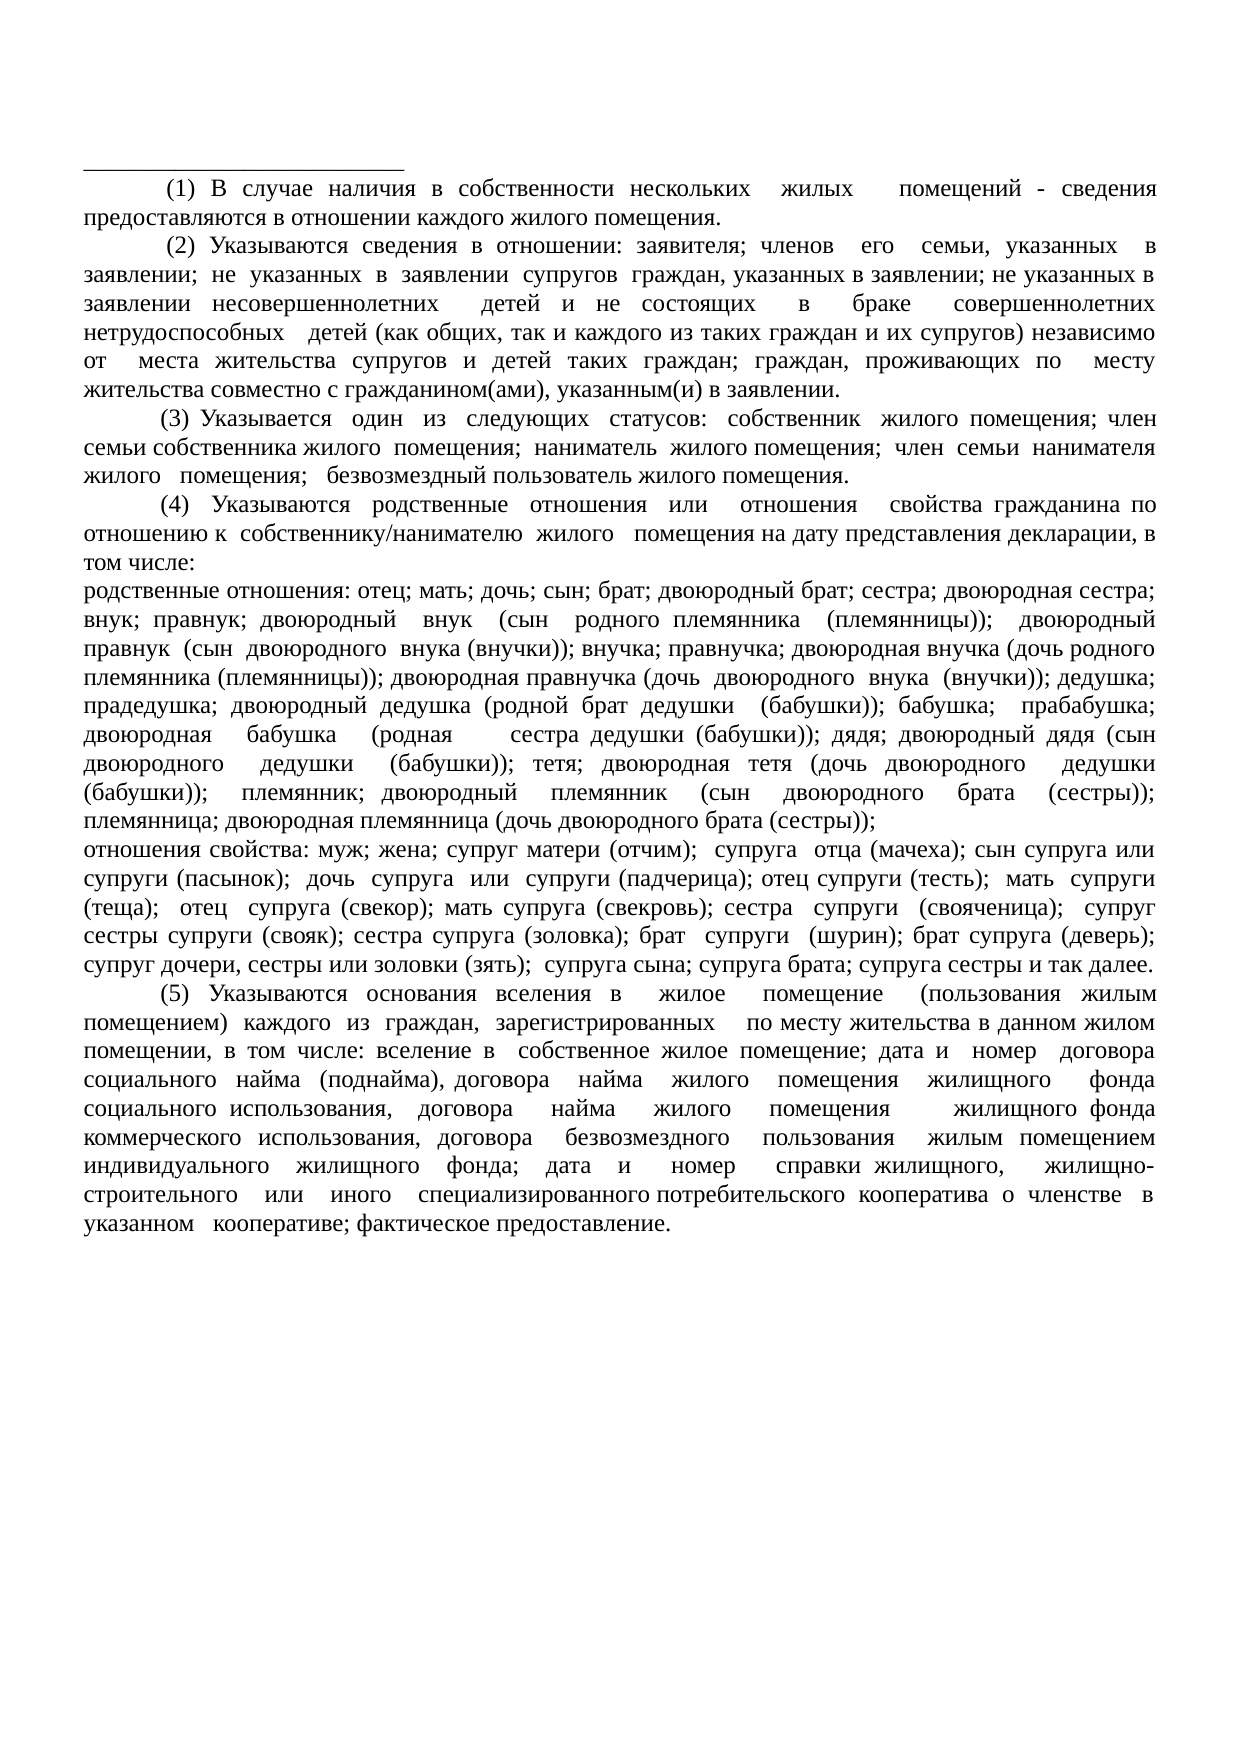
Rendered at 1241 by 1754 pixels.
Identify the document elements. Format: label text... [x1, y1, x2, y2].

text (4) Указываются родственные отношения или отношения свойства гражданина по отношению к собственнику/нанимателю жилого помещения на дату представления декларации, в том числе: [83, 489, 1157, 576]
text (2) Указываются сведения в отношении: заявителя; членов его семьи, указанных в заявлении; не указанных в заявлении супругов граждан, указанных в заявлении; не указанных в заявлении несовершеннолетних детей и не состоящих в браке совершеннолетних нетрудоспособных детей (как общих, так и каждого из таких граждан и их супругов) независимо от места жительства супругов и детей таких граждан; граждан, проживающих по месту жительства совместно с гражданином(ами), указанным(и) в заявлении. [83, 231, 1157, 403]
text родственные отношения: отец; мать; дочь; сын; брат; двоюродный брат; сестра; двоюродная сестра; внук; правнук; двоюродный внук (сын родного племянника (племянницы)); двоюродный правнук (сын двоюродного внука (внучки)); внучка; правнучка; двоюродная внучка (дочь родного племянника (племянницы)); двоюродная правнучка (дочь двоюродного внука (внучки)); дедушка; прадедушка; двоюродный дедушка (родной брат дедушки (бабушки)); бабушка; прабабушка; двоюродная бабушка (родная сестра дедушки (бабушки)); дядя; двоюродный дядя (сын двоюродного дедушки (бабушки)); тетя; двоюродная тетя (дочь двоюродного дедушки (бабушки)); племянник; двоюродный племянник (сын двоюродного брата (сестры)); племянница; двоюродная племянница (дочь двоюродного брата (сестры)); [83, 576, 1157, 834]
text (3) Указывается один из следующих статусов: собственник жилого помещения; член семьи собственника жилого помещения; наниматель жилого помещения; член семьи нанимателя жилого помещения; безвозмездный пользователь жилого помещения. [83, 403, 1157, 489]
text (1) В случае наличия в собственности нескольких жилых помещений - сведения предоставляются в отношении каждого жилого помещения. [83, 173, 1157, 231]
text ____________________________ [83, 147, 1157, 173]
text отношения свойства: муж; жена; супруг матери (отчим); супруга отца (мачеха); сын супруга или супруги (пасынок); дочь супруга или супруги (падчерица); отец супруги (тесть); мать супруги (теща); отец супруга (свекор); мать супруга (свекровь); сестра супруги (свояченица); супруг сестры супруги (свояк); сестра супруга (золовка); брат супруги (шурин); брат супруга (деверь); супруг дочери, сестры или золовки (зять); супруга сына; супруга брата; супруга сестры и так далее. [83, 834, 1157, 978]
text (5) Указываются основания вселения в жилое помещение (пользования жилым помещением) каждого из граждан, зарегистрированных по месту жительства в данном жилом помещении, в том числе: вселение в собственное жилое помещение; дата и номер договора социального найма (поднайма), договора найма жилого помещения жилищного фонда социального использования, договора найма жилого помещения жилищного фонда коммерческого использования, договора безвозмездного пользования жилым помещением индивидуального жилищного фонда; дата и номер справки жилищного, жилищно-строительного или иного специализированного потребительского кооператива о членстве в указанном кооперативе; фактическое предоставление. [83, 978, 1157, 1237]
